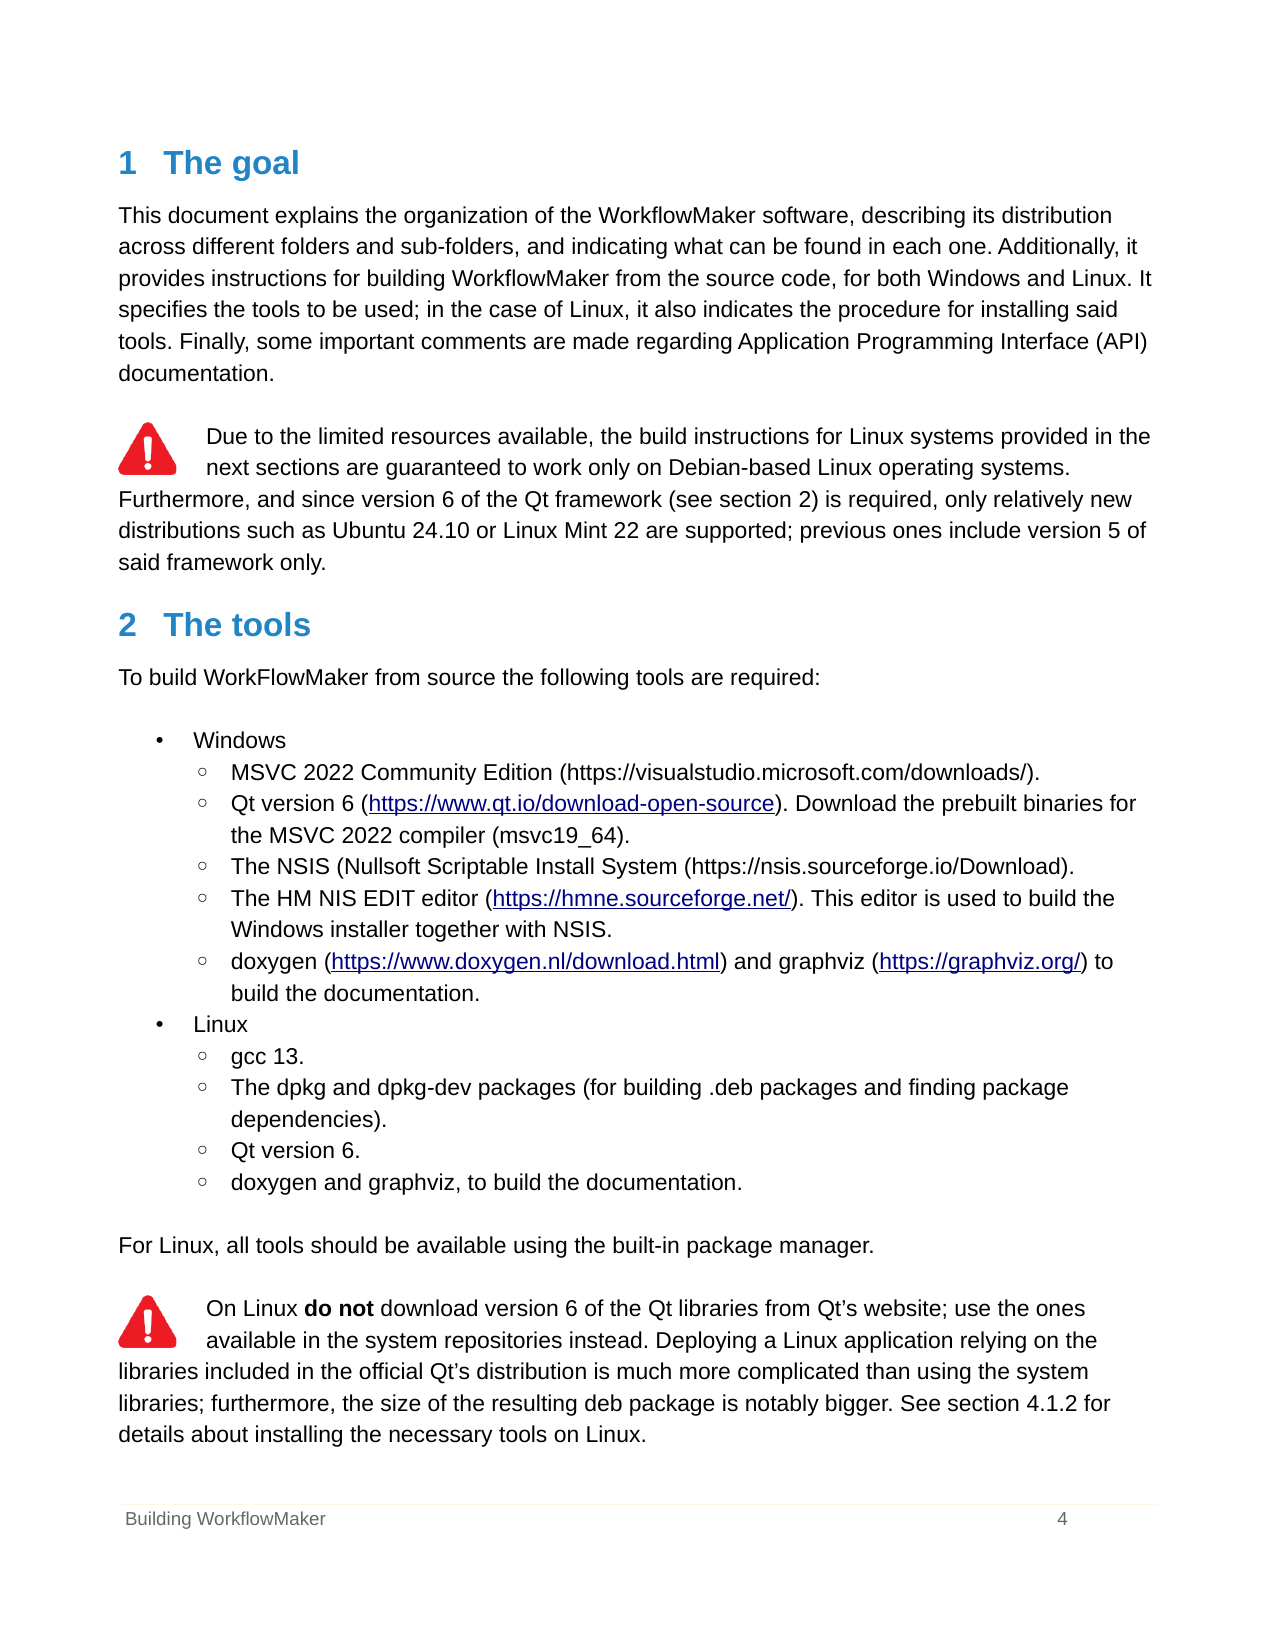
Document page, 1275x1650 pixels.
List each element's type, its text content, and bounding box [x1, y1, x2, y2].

text For Linux, all tools should be available using the built-in package manager. [118, 1232, 1157, 1258]
text Due to the limited resources available, the build instructions for Linux systems provided in the next sections are guaranteed to work only on Debian-based Linux operating systems. Furthermore, and since version 6 of the Qt framework (see section 2) is required, only relatively new distributions such as Ubuntu 24.10 or Linux Mint 22 are supported; previous ones include version 5 of said framework only. [118, 423, 1157, 575]
list gcc 13. [193, 1043, 1157, 1069]
subtitle The goal [118, 143, 1157, 182]
list The dpkg and dpkg-dev packages (for building .deb packages and finding package dependencies). [193, 1074, 1157, 1132]
picture [118, 422, 177, 475]
list doxygen and graphviz, to build the documentation. [193, 1169, 1157, 1195]
list Qt version 6. [193, 1137, 1157, 1164]
list Qt version 6 (https://www.qt.io/download-open-source). Download the prebuilt binaries for the MSVC 2022 compiler (msvc19_64). [193, 790, 1157, 848]
list doxygen (https://www.doxygen.nl/download.html) and graphviz (https://graphviz.org/) to build the documentation. [193, 948, 1157, 1006]
list The HM NIS EDIT editor (https://hmne.sourceforge.net/). This editor is used to build the Windows installer together with NSIS. [193, 885, 1157, 943]
text On Linux do not download version 6 of the Qt libraries from Qt’s website; use the ones available in the system repositories instead. Deploying a Linux application relying on the libraries included in the official Qt’s distribution is much more complicated than using the system libraries; furthermore, the size of the resulting deb package is notably bigger. See section 4.1.2 for details about installing the necessary tools on Linux. [118, 1295, 1157, 1448]
list MSVC 2022 Community Edition (https://visualstudio.microsoft.com/downloads/). [193, 759, 1157, 785]
picture [118, 1295, 177, 1348]
list Linux [156, 1011, 1157, 1037]
list Windows [156, 727, 1157, 753]
subtitle The tools [118, 605, 1157, 644]
list The NSIS (Nullsoft Scriptable Install System (https://nsis.sourceforge.io/Download). [193, 853, 1157, 880]
text This document explains the organization of the WorkflowMaker software, describing its distribution across different folders and sub-folders, and indicating what can be found in each one. Additionally, it provides instructions for building WorkflowMaker from the source code, for both Windows and Linux. It specifies the tools to be used; in the case of Linux, it also indicates the procedure for installing said tools. Finally, some important comments are made regarding Application Programming Interface (API) documentation. [118, 202, 1157, 386]
text To build WorkFlowMaker from source the following tools are required: [118, 664, 1157, 690]
